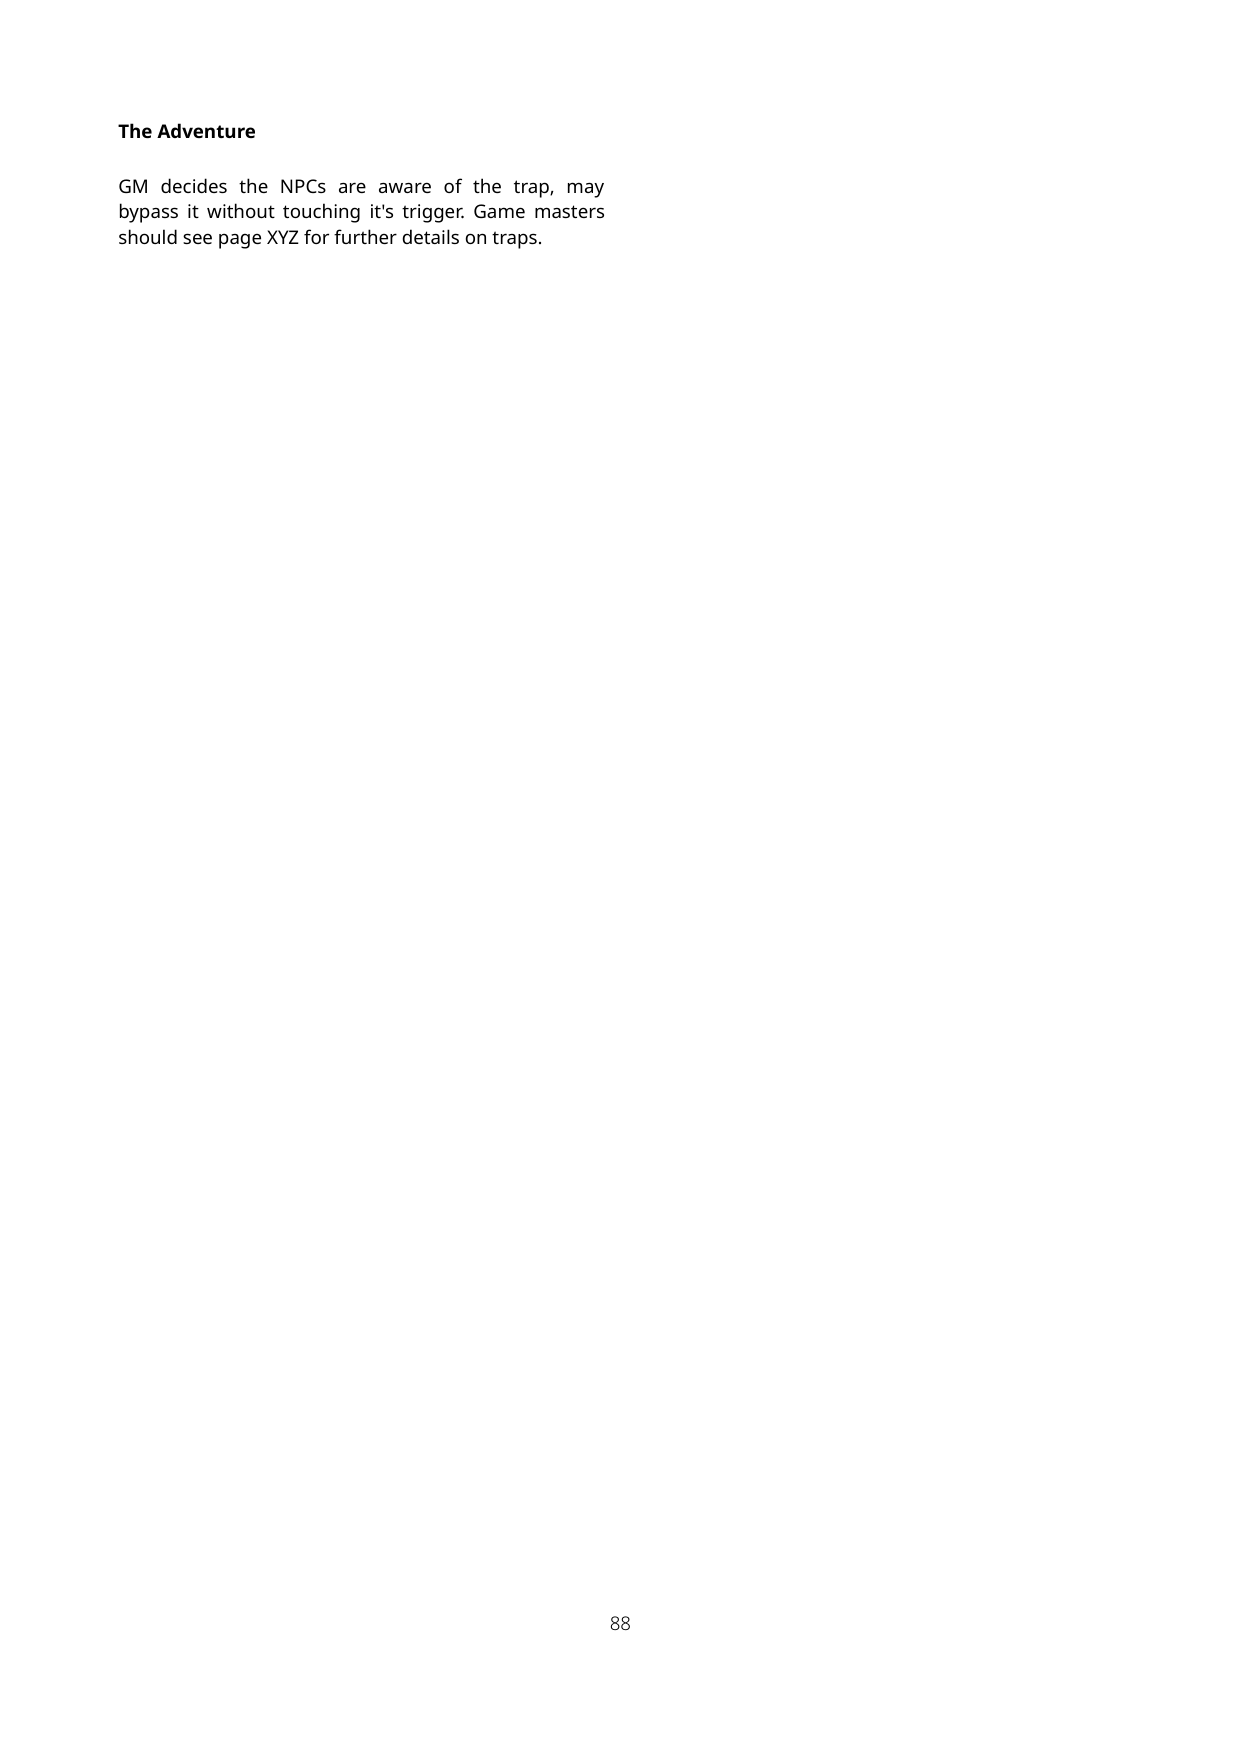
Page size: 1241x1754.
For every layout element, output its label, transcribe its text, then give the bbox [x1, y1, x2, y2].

text GM decides the NPCs are aware of the trap, may bypass it without touching it's trigger. Game masters should see page XYZ for further details on traps. [118, 173, 605, 250]
